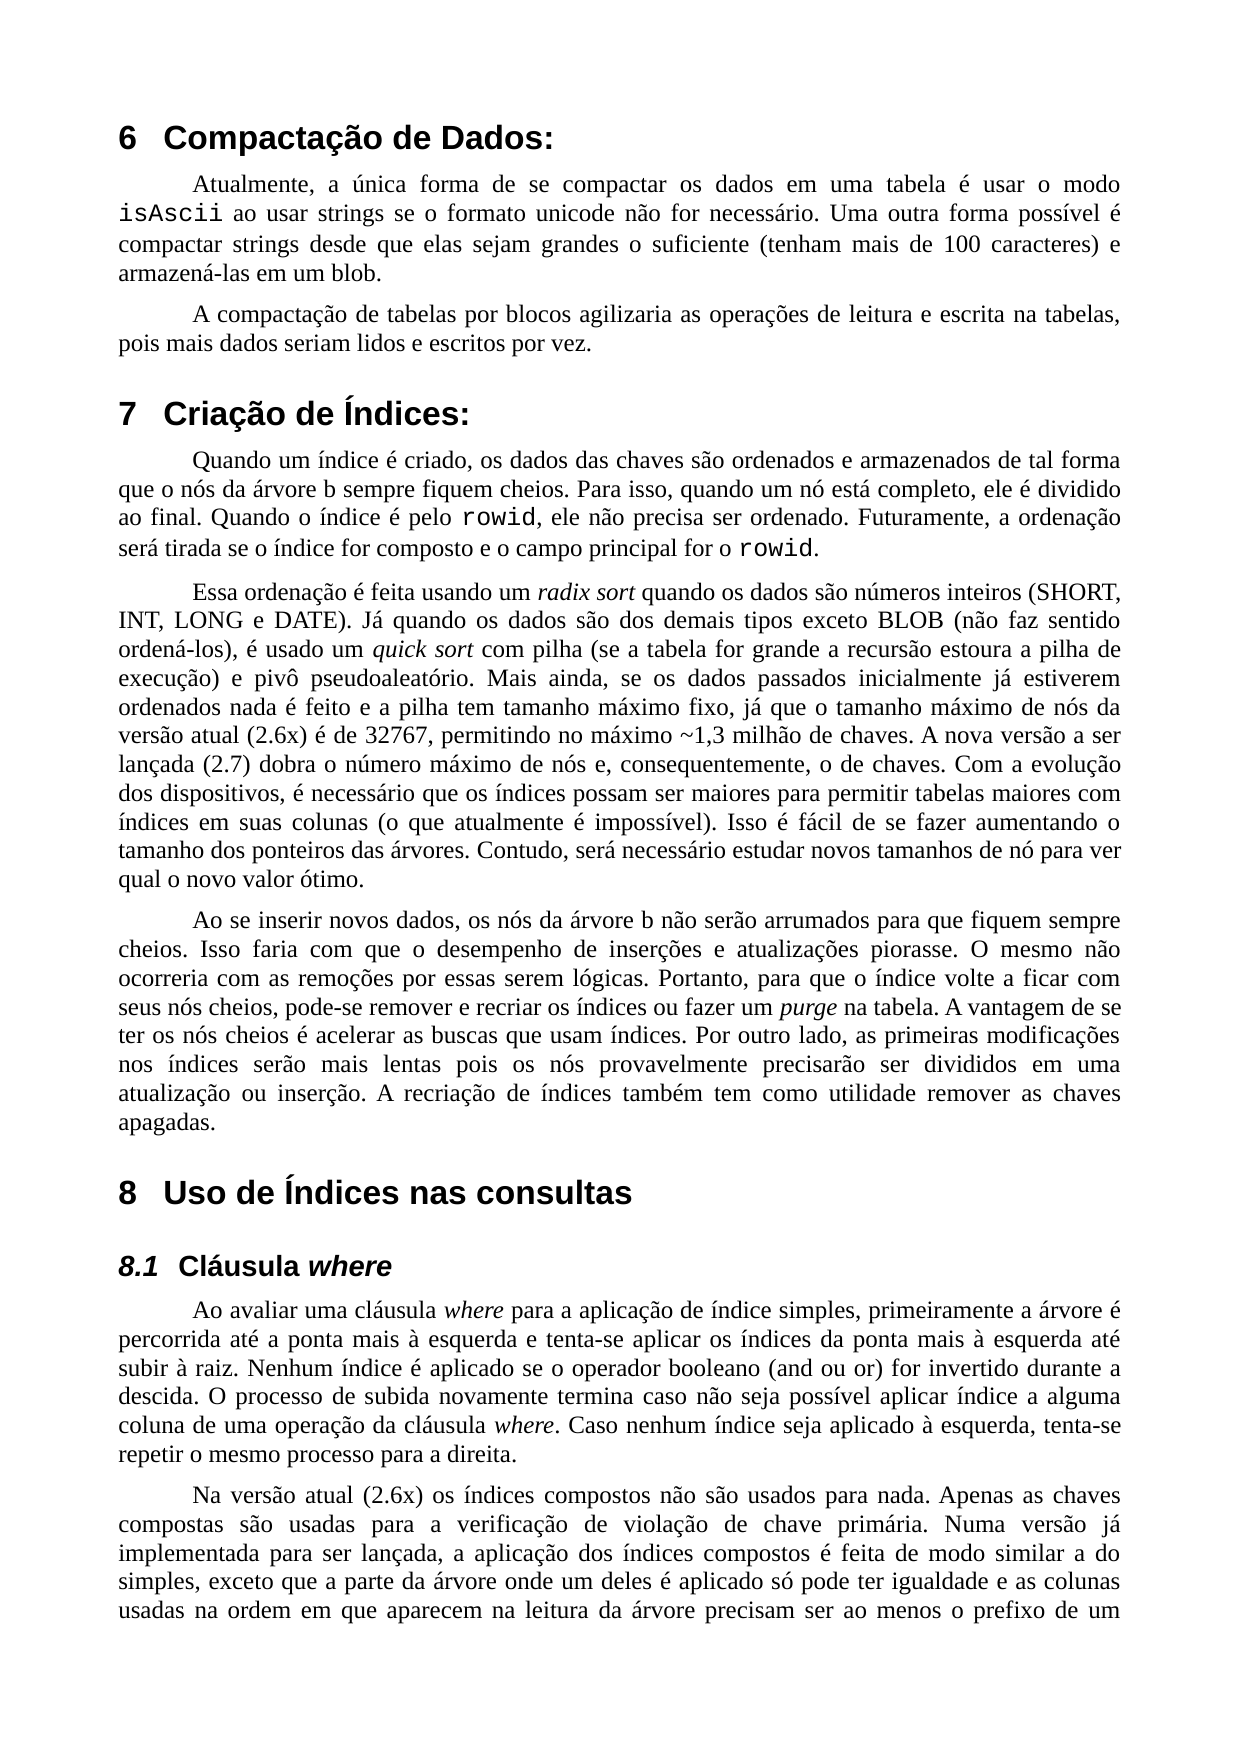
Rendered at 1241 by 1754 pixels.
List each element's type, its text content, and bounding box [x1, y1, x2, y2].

subtitle Criação de Índices: [118, 394, 1122, 432]
text Atualmente, a única forma de se compactar os dados em uma tabela é usar o modo isAscii ao usar strings se o formato unicode não for necessário. Uma outra forma possível é compactar strings desde que elas sejam grandes o suficiente (tenham mais de 100 caracteres) e armazená-las em um blob. [118, 169, 1122, 286]
text Ao avaliar uma cláusula where para a aplicação de índice simples, primeiramente a árvore é percorrida até a ponta mais à esquerda e tenta-se aplicar os índices da ponta mais à esquerda até subir à raiz. Nenhum índice é aplicado se o operador booleano (and ou or) for invertido durante a descida. O processo de subida novamente termina caso não seja possível aplicar índice a alguma coluna de uma operação da cláusula where. Caso nenhum índice seja aplicado à esquerda, tenta-se repetir o mesmo processo para a direita. [118, 1295, 1122, 1468]
text Ao se inserir novos dados, os nós da árvore b não serão arrumados para que fiquem sempre cheios. Isso faria com que o desempenho de inserções e atualizações piorasse. O mesmo não ocorreria com as remoções por essas serem lógicas. Portanto, para que o índice volte a ficar com seus nós cheios, pode-se remover e recriar os índices ou fazer um purge na tabela. A vantagem de se ter os nós cheios é acelerar as buscas que usam índices. Por outro lado, as primeiras modificações nos índices serão mais lentas pois os nós provavelmente precisarão ser divididos em uma atualização ou inserção. A recriação de índices também tem como utilidade remover as chaves apagadas. [118, 905, 1122, 1135]
text Na versão atual (2.6x) os índices compostos não são usados para nada. Apenas as chaves compostas são usadas para a verificação de violação de chave primária. Numa versão já implementada para ser lançada, a aplicação dos índices compostos é feita de modo similar a do simples, exceto que a parte da árvore onde um deles é aplicado só pode ter igualdade e as colunas usadas na ordem em que aparecem na leitura da árvore precisam ser ao menos o prefixo de um [118, 1480, 1122, 1624]
text Essa ordenação é feita usando um radix sort quando os dados são números inteiros (SHORT, INT, LONG e DATE). Já quando os dados são dos demais tipos exceto BLOB (não faz sentido ordená-los), é usado um quick sort com pilha (se a tabela for grande a recursão estoura a pilha de execução) e pivô pseudoaleatório. Mais ainda, se os dados passados inicialmente já estiverem ordenados nada é feito e a pilha tem tamanho máximo fixo, já que o tamanho máximo de nós da versão atual (2.6x) é de 32767, permitindo no máximo ~1,3 milhão de chaves. A nova versão a ser lançada (2.7) dobra o número máximo de nós e, consequentemente, o de chaves. Com a evolução dos dispositivos, é necessário que os índices possam ser maiores para permitir tabelas maiores com índices em suas colunas (o que atualmente é impossível). Isso é fácil de se fazer aumentando o tamanho dos ponteiros das árvores. Contudo, será necessário estudar novos tamanhos de nó para ver qual o novo valor ótimo. [118, 577, 1122, 893]
subtitle Compactação de Dados: [118, 118, 1122, 157]
subtitle Uso de Índices nas consultas [118, 1173, 1122, 1212]
text A compactação de tabelas por blocos agilizaria as operações de leitura e escrita na tabelas, pois mais dados seriam lidos e escritos por vez. [118, 299, 1122, 356]
subtitle Cláusula where [118, 1249, 1122, 1283]
text Quando um índice é criado, os dados das chaves são ordenados e armazenados de tal forma que o nós da árvore b sempre fiquem cheios. Para isso, quando um nó está completo, ele é dividido ao final. Quando o índice é pelo rowid, ele não precisa ser ordenado. Futuramente, a ordenação será tirada se o índice for composto e o campo principal for o rowid. [118, 445, 1122, 564]
